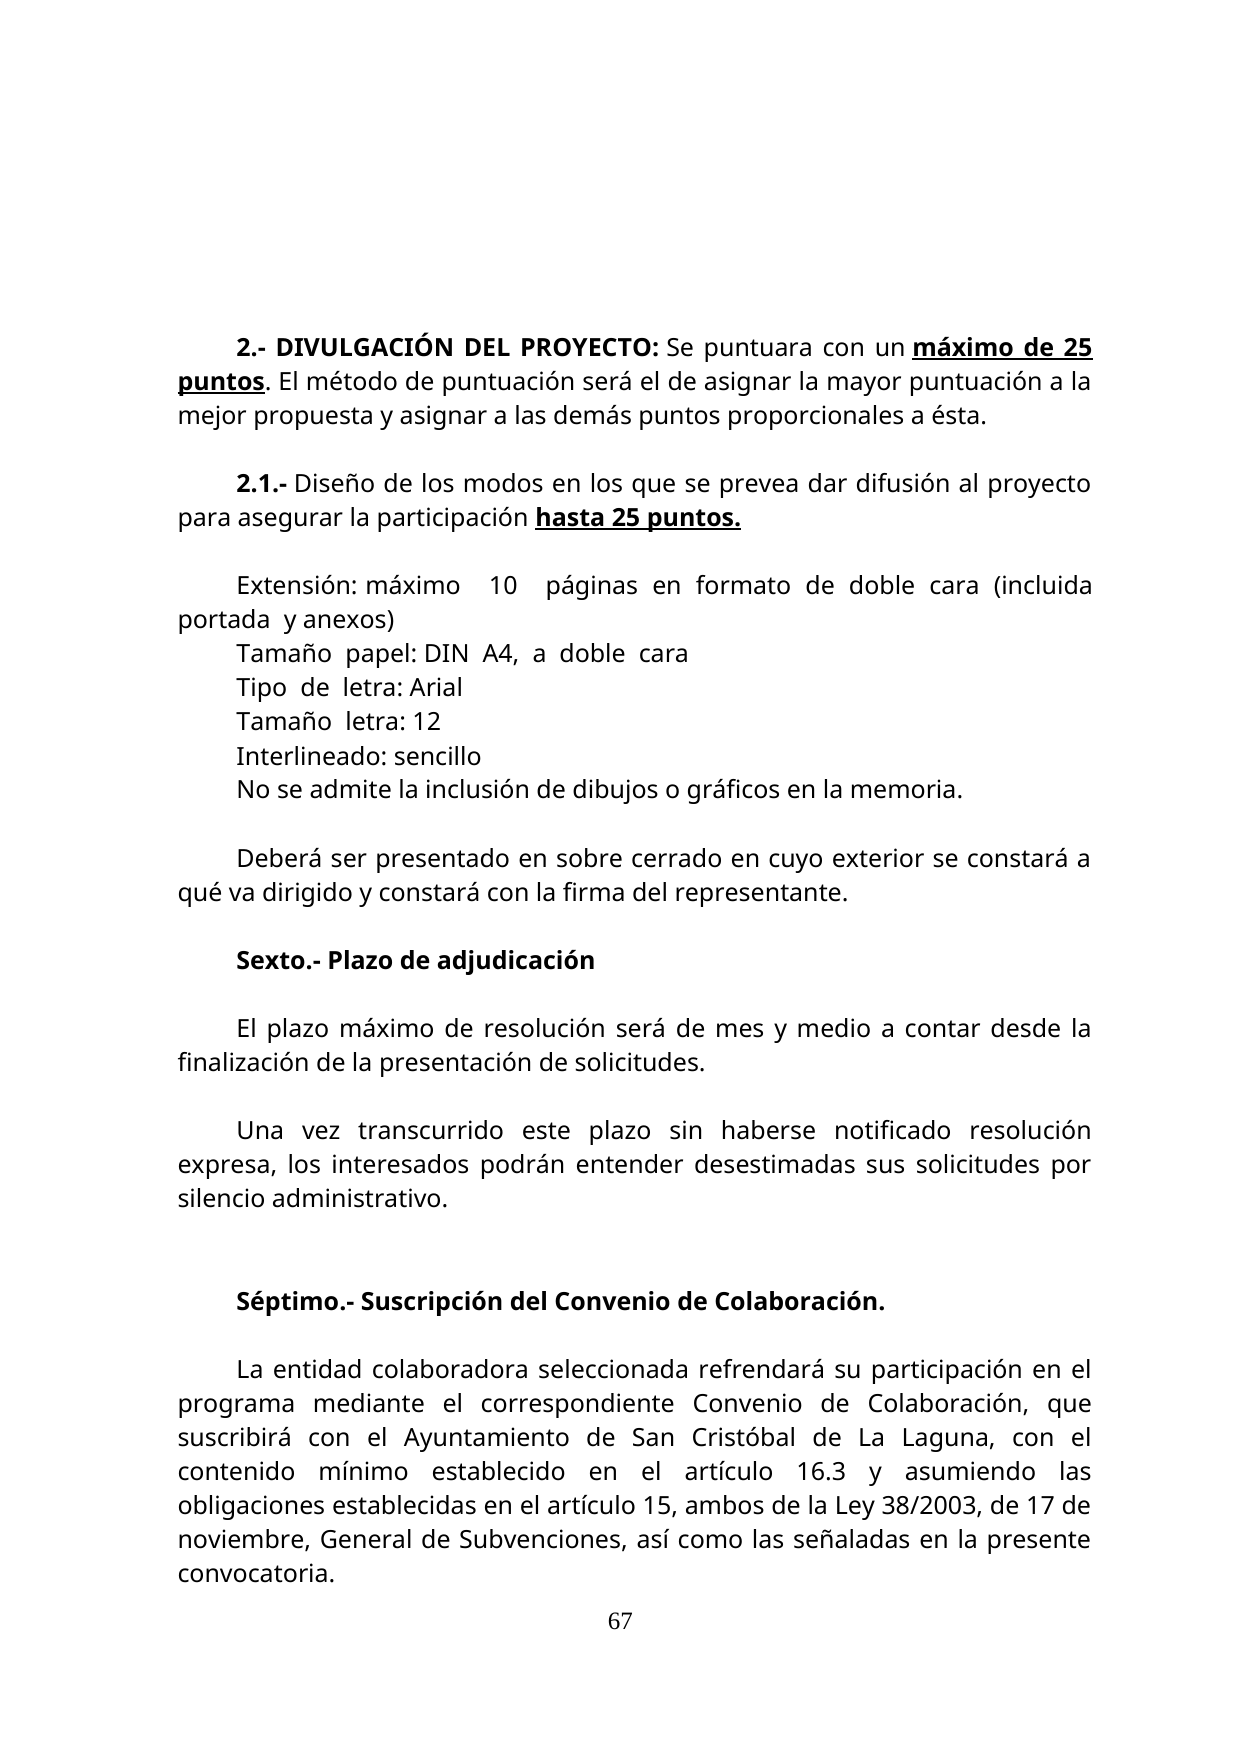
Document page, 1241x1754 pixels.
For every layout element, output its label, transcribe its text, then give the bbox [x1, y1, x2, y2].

text 2.1.- Diseño de los modos en los que se prevea dar difusión al proyecto para asegurar la participación hasta 25 puntos. [177, 466, 1093, 534]
text Tipo de letra: Arial [177, 670, 1093, 704]
text Extensión: máximo 10 páginas en formato de doble cara (incluida portada y anexos) [177, 568, 1093, 636]
text Una vez transcurrido este plazo sin haberse notificado resolución expresa, los interesados podrán entender desestimadas sus solicitudes por silencio administrativo. [177, 1113, 1093, 1215]
text Interlineado: sencillo [177, 738, 1093, 772]
text Deberá ser presentado en sobre cerrado en cuyo exterior se constará a qué va dirigido y constará con la firma del representante. [177, 840, 1093, 908]
text 2.- DIVULGACIÓN DEL PROYECTO: Se puntuara con un máximo de 25 puntos. El método de puntuación será el de asignar la mayor puntuación a la mejor propuesta y asignar a las demás puntos proporcionales a ésta. [177, 329, 1093, 432]
text La entidad colaboradora seleccionada refrendará su participación en el programa mediante el correspondiente Convenio de Colaboración, que suscribirá con el Ayuntamiento de San Cristóbal de La Laguna, con el contenido mínimo establecido en el artículo 16.3 y asumiendo las obligaciones establecidas en el artículo 15, ambos de la Ley 38/2003, de 17 de noviembre, General de Subvenciones, así como las señaladas en la presente convocatoria. [177, 1351, 1093, 1590]
text Sexto.- Plazo de adjudicación [177, 942, 1093, 977]
text Tamaño papel: DIN A4, a doble cara [177, 636, 1093, 670]
text Tamaño letra: 12 [177, 704, 1093, 738]
text Séptimo.- Suscripción del Convenio de Colaboración. [177, 1283, 1093, 1317]
text No se admite la inclusión de dibujos o gráficos en la memoria. [177, 772, 1093, 806]
text El plazo máximo de resolución será de mes y medio a contar desde la finalización de la presentación de solicitudes. [177, 1011, 1093, 1079]
